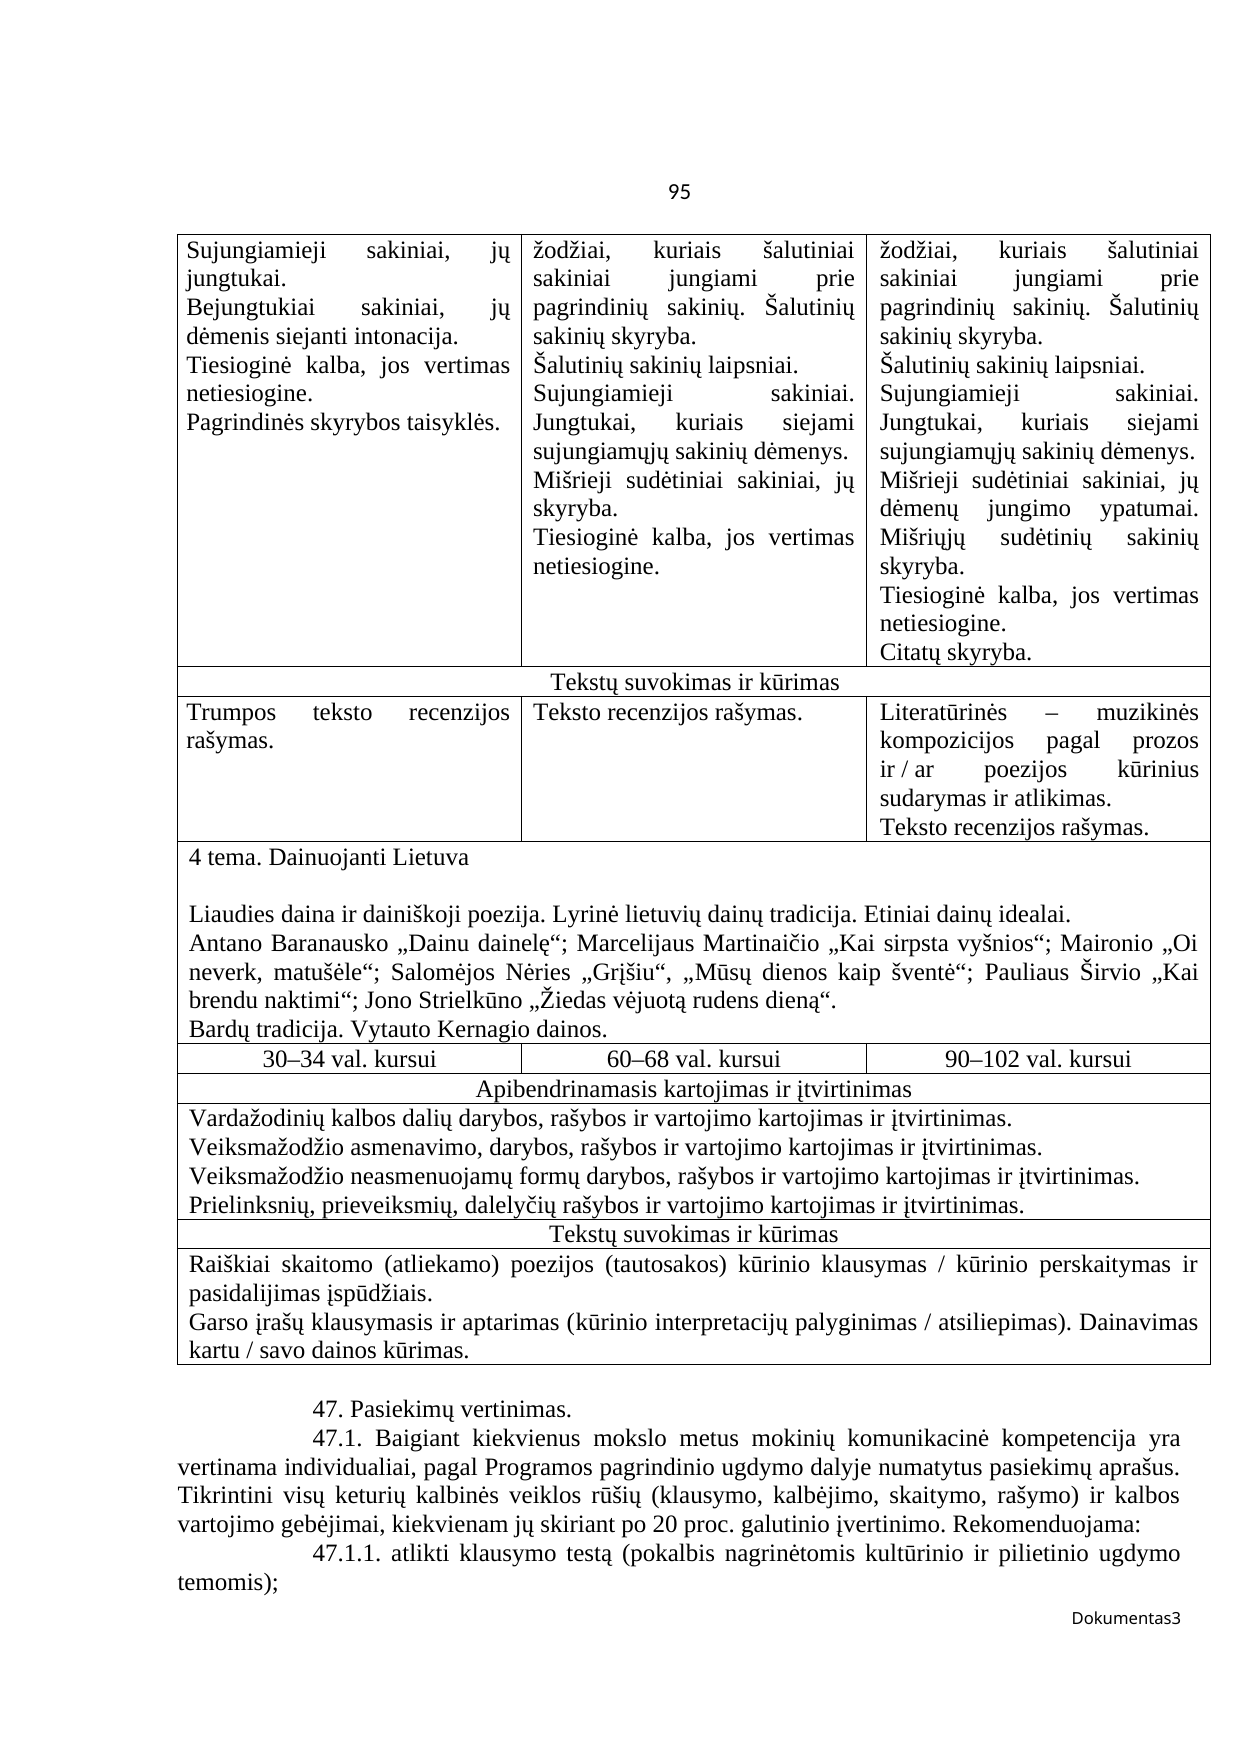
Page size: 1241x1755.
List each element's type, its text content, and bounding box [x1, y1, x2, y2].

table_cell žodžiai, kuriais šalutiniai sakiniai jungiami prie pagrindinių sakinių. Šalutinių sakinių skyryba. Šalutinių sakinių laipsniai. Sujungiamieji sakiniai. Jungtukai, kuriais siejami sujungiamųjų sakinių dėmenys. Mišrieji sudėtiniai sakiniai, jų dėmenų jungimo ypatumai. Mišriųjų sudėtinių sakinių skyryba. Tiesioginė kalba, jos vertimas netiesiogine. Citatų skyryba. [867, 235, 1210, 666]
table_cell Raiškiai skaitomo (atliekamo) poezijos (tautosakos) kūrinio klausymas / kūrinio perskaitymas ir pasidalijimas įspūdžiais. Garso įrašų klausymasis ir aptarimas (kūrinio interpretacijų palyginimas / atsiliepimas). Dainavimas kartu / savo dainos kūrimas. [178, 1249, 1210, 1364]
table_cell Vardažodinių kalbos dalių darybos, rašybos ir vartojimo kartojimas ir įtvirtinimas. Veiksmažodžio asmenavimo, darybos, rašybos ir vartojimo kartojimas ir įtvirtinimas. Veiksmažodžio neasmenuojamų formų darybos, rašybos ir vartojimo kartojimas ir įtvirtinimas. Prielinksnių, prieveiksmių, dalelyčių rašybos ir vartojimo kartojimas ir įtvirtinimas. [178, 1104, 1210, 1218]
table_cell Teksto recenzijos rašymas. [522, 697, 866, 841]
table_cell Apibendrinamasis kartojimas ir įtvirtinimas [178, 1074, 1210, 1102]
table_cell žodžiai, kuriais šalutiniai sakiniai jungiami prie pagrindinių sakinių. Šalutinių sakinių skyryba. Šalutinių sakinių laipsniai. Sujungiamieji sakiniai. Jungtukai, kuriais siejami sujungiamųjų sakinių dėmenys. Mišrieji sudėtiniai sakiniai, jų skyryba. Tiesioginė kalba, jos vertimas netiesiogine. [522, 235, 866, 666]
table_cell 60–68 val. kursui [522, 1044, 866, 1073]
table_cell Tekstų suvokimas ir kūrimas [178, 1220, 1210, 1248]
table_cell 90–102 val. kursui [867, 1044, 1210, 1073]
table_cell 30–34 val. kursui [178, 1044, 521, 1073]
table_cell Trumpos teksto recenzijos rašymas. [178, 697, 521, 841]
table_cell Sujungiamieji sakiniai, jų jungtukai. Bejungtukiai sakiniai, jų dėmenis siejanti intonacija. Tiesioginė kalba, jos vertimas netiesiogine. Pagrindinės skyrybos taisyklės. [178, 235, 521, 666]
text 47.1. Baigiant kiekvienus mokslo metus mokinių komunikacinė kompetencija yra vertinama individualiai, pagal Programos pagrindinio ugdymo dalyje numatytus pasiekimų aprašus. Tikrintini visų keturių kalbinės veiklos rūšių (klausymo, kalbėjimo, skaitymo, rašymo) ir kalbos vartojimo gebėjimai, kiekvienam jų skiriant po 20 proc. galutinio įvertinimo. Rekomenduojama: [177, 1423, 1181, 1538]
text 47. Pasiekimų vertinimas. [177, 1394, 1181, 1423]
table_cell Literatūrinės – muzikinės kompozicijos pagal prozos ir / ar poezijos kūrinius sudarymas ir atlikimas. Teksto recenzijos rašymas. [867, 697, 1210, 841]
table_cell Tekstų suvokimas ir kūrimas [178, 667, 1210, 696]
table_cell 4 tema. Dainuojanti Lietuva Liaudies daina ir dainiškoji poezija. Lyrinė lietuvių dainų tradicija. Etiniai dainų idealai. Antano Baranausko „Dainu dainelę“; Marcelijaus Martinaičio „Kai sirpsta vyšnios“; Maironio „Oi neverk, matušėle“; Salomėjos Nėries „Grįšiu“, „Mūsų dienos kaip šventė“; Pauliaus Širvio „Kai brendu naktimi“; Jono Strielkūno „Žiedas vėjuotą rudens dieną“. Bardų tradicija. Vytauto Kernagio dainos. [178, 842, 1210, 1043]
text 47.1.1. atlikti klausymo testą (pokalbis nagrinėtomis kultūrinio ir pilietinio ugdymo temomis); [177, 1538, 1181, 1595]
